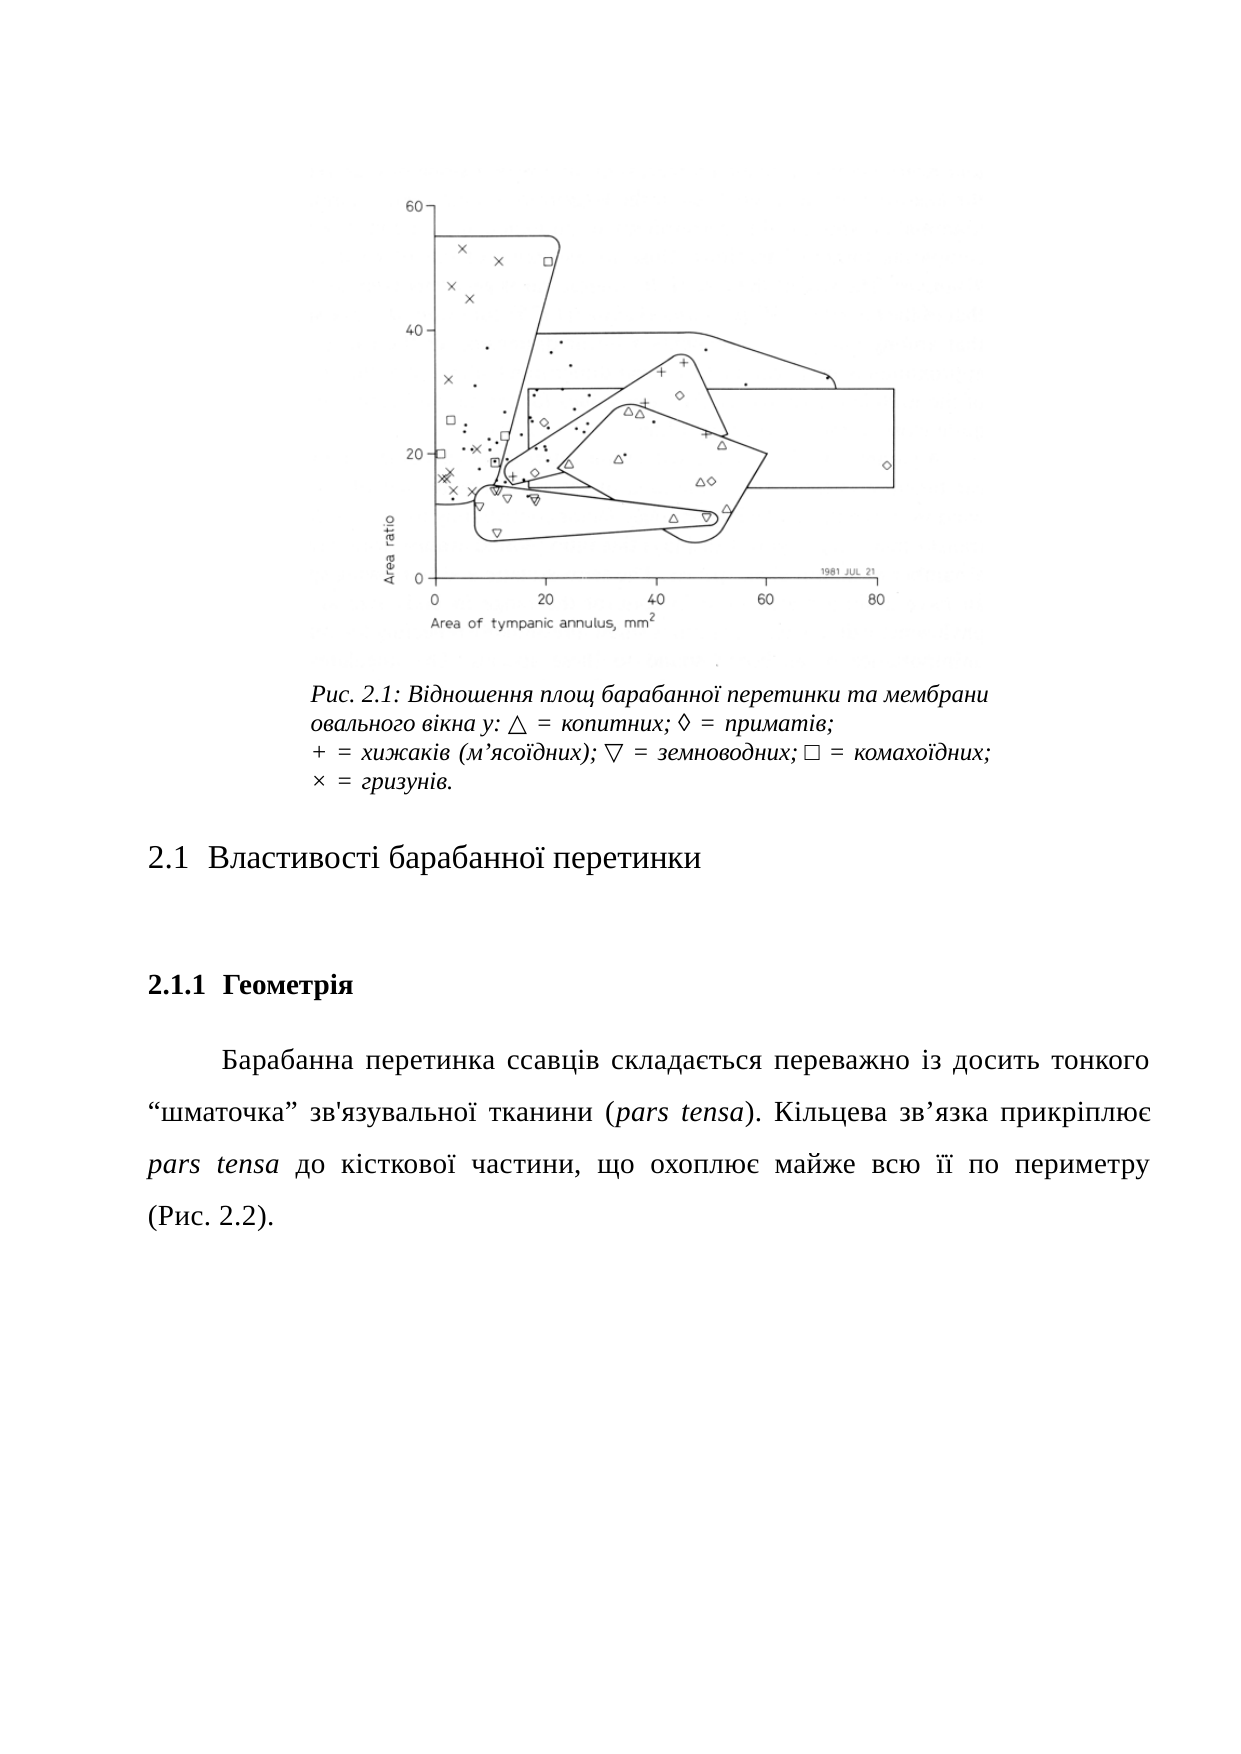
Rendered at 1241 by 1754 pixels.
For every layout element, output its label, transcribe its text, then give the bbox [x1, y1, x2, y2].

subtitle Геометрія [148, 967, 1152, 1001]
picture [310, 168, 983, 680]
subtitle Властивості барабанної перетинки [148, 677, 1152, 876]
text Рис. 1.1: Відношення площ барабанної перетинки та мембрани овального вікна у: △ = копитних; ◊ = приматів; + = хижаків (м’ясоїдних); ▽ = земноводних; □ = комахоїдних; × = гризунів. [310, 677, 994, 794]
text Барабанна перетинка ссавців складається переважно із досить тонкого “шматочка” зв'язувальної тканини (pars tensa). Кільцева зв’язка прикріплює pars tensa до кісткової частини, що охоплює майже всю її по периметру (Рис. 1.2). [148, 1042, 1152, 1232]
